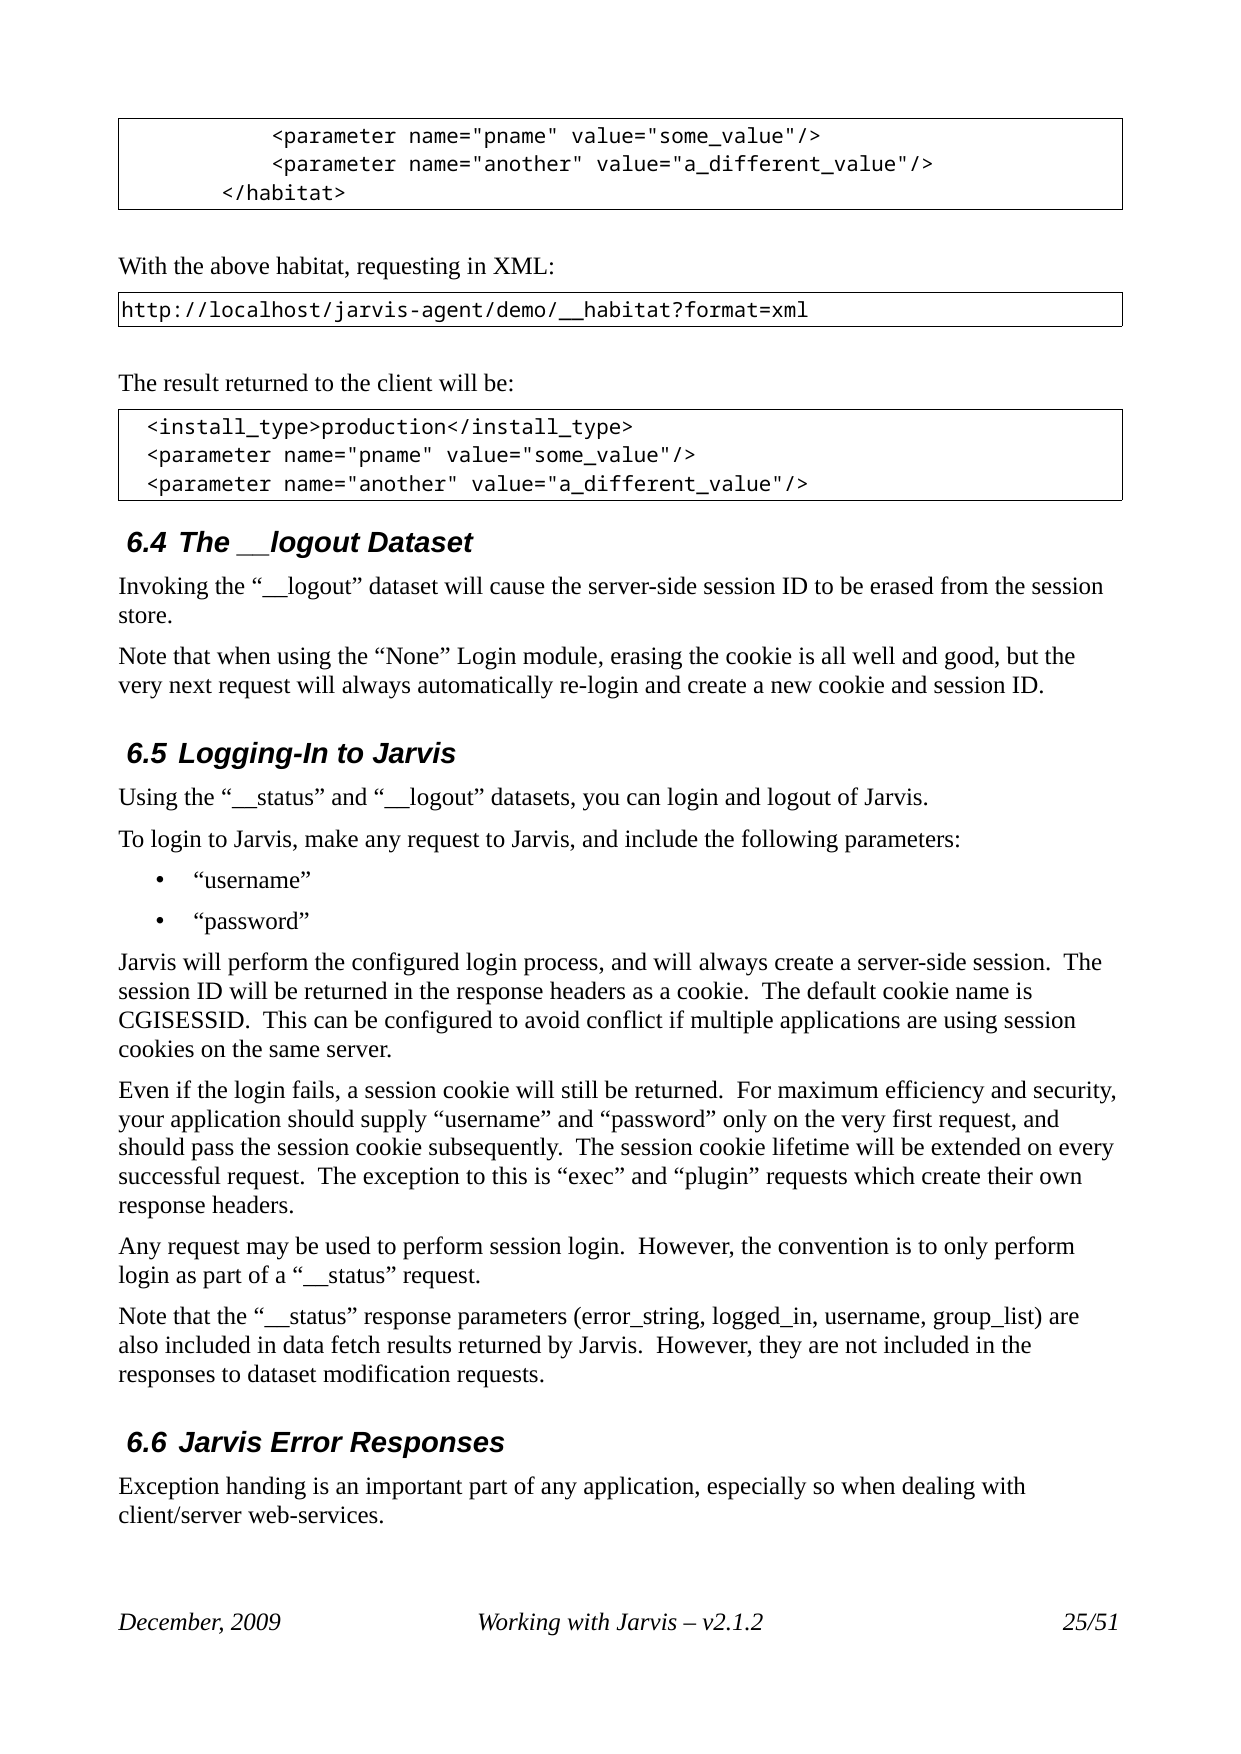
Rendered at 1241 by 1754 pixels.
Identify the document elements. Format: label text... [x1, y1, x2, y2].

list “username” [156, 865, 1122, 894]
text Note that the “__status” response parameters (error_string, logged_in, username, group_list) are also included in data fetch results returned by Jarvis. However, they are not included in the responses to dataset modification requests. [118, 1301, 1122, 1387]
text The result returned to the client will be: [118, 368, 1122, 396]
text <install_type>production</install_type> [119, 410, 1122, 437]
text To login to Jarvis, make any request to Jarvis, and include the following parameters: [118, 824, 1122, 852]
text <parameter name="pname" value="some_value"/> [119, 119, 1122, 147]
text Note that when using the “None” Login module, erasing the cookie is all well and good, but the very next request will always automatically re-login and create a new cookie and session ID. [118, 641, 1122, 699]
text Using the “__status” and “__logout” datasets, you can login and logout of Jarvis. [118, 782, 1122, 811]
subtitle Logging-In to Jarvis [118, 736, 1122, 770]
text Even if the login fails, a session cookie will still be returned. For maximum efficiency and security, your application should supply “username” and “password” only on the very first request, and should pass the session cookie subsequently. The session cookie lifetime will be extended on every successful request. The exception to this is “exec” and “plugin” requests which create their own response headers. [118, 1075, 1122, 1219]
text </habitat> [119, 175, 1122, 209]
text With the above habitat, requesting in XML: [118, 251, 1122, 279]
text <parameter name="another" value="a_different_value"/> [119, 466, 1122, 500]
text Invoking the “__logout” dataset will cause the server-side session ID to be erased from the session store. [118, 571, 1122, 629]
text <parameter name="another" value="a_different_value"/> [119, 147, 1122, 175]
text Exception handing is an important part of any application, especially so when dealing with client/server web-services. [118, 1471, 1122, 1528]
text <parameter name="pname" value="some_value"/> [119, 437, 1122, 466]
text http://localhost/jarvis-agent/demo/__habitat?format=xml [119, 293, 1122, 326]
subtitle The __logout Dataset [118, 525, 1122, 559]
text Jarvis will perform the configured login process, and will always create a server-side session. The session ID will be returned in the response headers as a cookie. The default cookie name is CGISESSID. This can be configured to avoid conflict if multiple applications are using session cookies on the same server. [118, 947, 1122, 1062]
text Any request may be used to perform session login. However, the convention is to only perform login as part of a “__status” request. [118, 1231, 1122, 1289]
list “password” [156, 906, 1122, 935]
subtitle Jarvis Error Responses [118, 1425, 1122, 1458]
